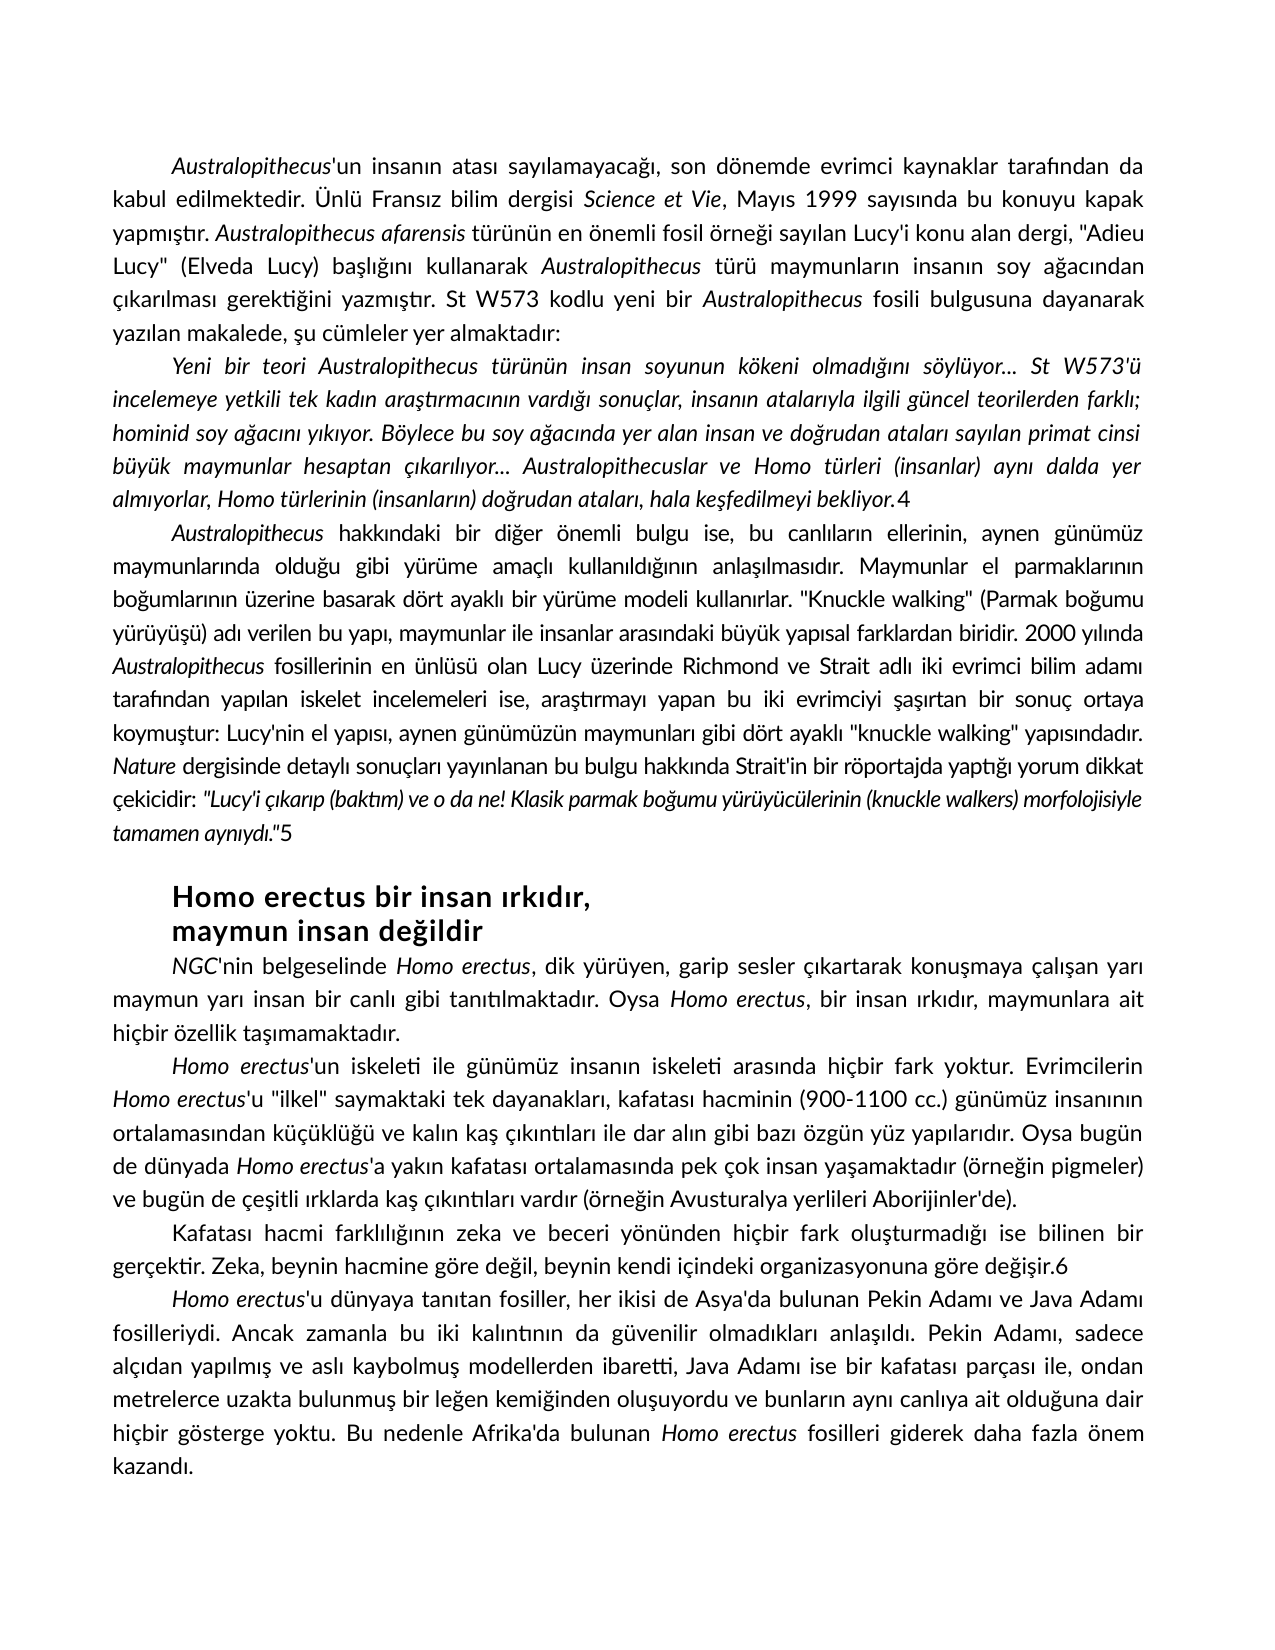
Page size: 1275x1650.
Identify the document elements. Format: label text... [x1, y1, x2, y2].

text Homo erectus'u dünyaya tanıtan fosiller, her ikisi de Asya'da bulunan Pekin Adamı ve Java Adamı fosilleriydi. Ancak zamanla bu iki kalıntının da güvenilir olmadıkları anlaşıldı. Pekin Adamı, sadece alçıdan yapılmış ve aslı kaybolmuş modellerden ibaretti, Java Adamı ise bir kafatası parçası ile, ondan metrelerce uzakta bulunmuş bir leğen kemiğinden oluşuyordu ve bunların aynı canlıya ait olduğuna dair hiçbir gösterge yoktu. Bu nedenle Afrika'da bulunan Homo erectus fosilleri giderek daha fazla önem kazandı. [112, 1281, 1145, 1481]
text Kafatası hacmi farklılığının zeka ve beceri yönünden hiçbir fark oluşturmadığı ise bilinen bir gerçektir. Zeka, beynin hacmine göre değil, beynin kendi içindeki organizasyonuna göre değişir.6 [112, 1214, 1145, 1281]
text maymun insan değildir [112, 914, 1145, 948]
text Homo erectus bir insan ırkıdır, [112, 881, 1145, 914]
text Homo erectus'un iskeleti ile günümüz insanın iskeleti arasında hiçbir fark yoktur. Evrimcilerin Homo erectus'u "ilkel" saymaktaki tek dayanakları, kafatası hacminin (900-1100 cc.) günümüz insanının ortalamasından küçüklüğü ve kalın kaş çıkıntıları ile dar alın gibi bazı özgün yüz yapılarıdır. Oysa bugün de dünyada Homo erectus'a yakın kafatası ortalamasında pek çok insan yaşamaktadır (örneğin pigmeler) ve bugün de çeşitli ırklarda kaş çıkıntıları vardır (örneğin Avusturalya yerlileri Aborijinler'de). [112, 1048, 1145, 1214]
text Australopithecus hakkındaki bir diğer önemli bulgu ise, bu canlıların ellerinin, aynen günümüz maymunlarında olduğu gibi yürüme amaçlı kullanıldığının anlaşılmasıdır. Maymunlar el parmaklarının boğumlarının üzerine basarak dört ayaklı bir yürüme modeli kullanırlar. "Knuckle walking" (Parmak boğumu yürüyüşü) adı verilen bu yapı, maymunlar ile insanlar arasındaki büyük yapısal farklardan biridir. 2000 yılında Australopithecus fosillerinin en ünlüsü olan Lucy üzerinde Richmond ve Strait adlı iki evrimci bilim adamı tarafından yapılan iskelet incelemeleri ise, araştırmayı yapan bu iki evrimciyi şaşırtan bir sonuç ortaya koymuştur: Lucy'nin el yapısı, aynen günümüzün maymunları gibi dört ayaklı "knuckle walking" yapısındadır. Nature dergisinde detaylı sonuçları yayınlanan bu bulgu hakkında Strait'in bir röportajda yaptığı yorum dikkat çekicidir: "Lucy'i çıkarıp (baktım) ve o da ne! Klasik parmak boğumu yürüyücülerinin (knuckle walkers) morfolojisiyle tamamen aynıydı."5 [112, 514, 1145, 848]
text NGC'nin belgeselinde Homo erectus, dik yürüyen, garip sesler çıkartarak konuşmaya çalışan yarı maymun yarı insan bir canlı gibi tanıtılmaktadır. Oysa Homo erectus, bir insan ırkıdır, maymunlara ait hiçbir özellik taşımamaktadır. [112, 948, 1145, 1048]
text Yeni bir teori Australopithecus türünün insan soyunun kökeni olmadığını söylüyor... St W573'ü incelemeye yetkili tek kadın araştırmacının vardığı sonuçlar, insanın atalarıyla ilgili güncel teorilerden farklı; hominid soy ağacını yıkıyor. Böylece bu soy ağacında yer alan insan ve doğrudan ataları sayılan primat cinsi büyük maymunlar hesaptan çıkarılıyor... Australopithecuslar ve Homo türleri (insanlar) aynı dalda yer almıyorlar, Homo türlerinin (insanların) doğrudan ataları, hala keşfedilmeyi bekliyor.4 [112, 348, 1145, 514]
text Australopithecus'un insanın atası sayılamayacağı, son dönemde evrimci kaynaklar tarafından da kabul edilmektedir. Ünlü Fransız bilim dergisi Science et Vie, Mayıs 1999 sayısında bu konuyu kapak yapmıştır. Australopithecus afarensis türünün en önemli fosil örneği sayılan Lucy'i konu alan dergi, "Adieu Lucy" (Elveda Lucy) başlığını kullanarak Australopithecus türü maymunların insanın soy ağacından çıkarılması gerektiğini yazmıştır. St W573 kodlu yeni bir Australopithecus fosili bulgusuna dayanarak yazılan makalede, şu cümleler yer almaktadır: [112, 148, 1145, 348]
